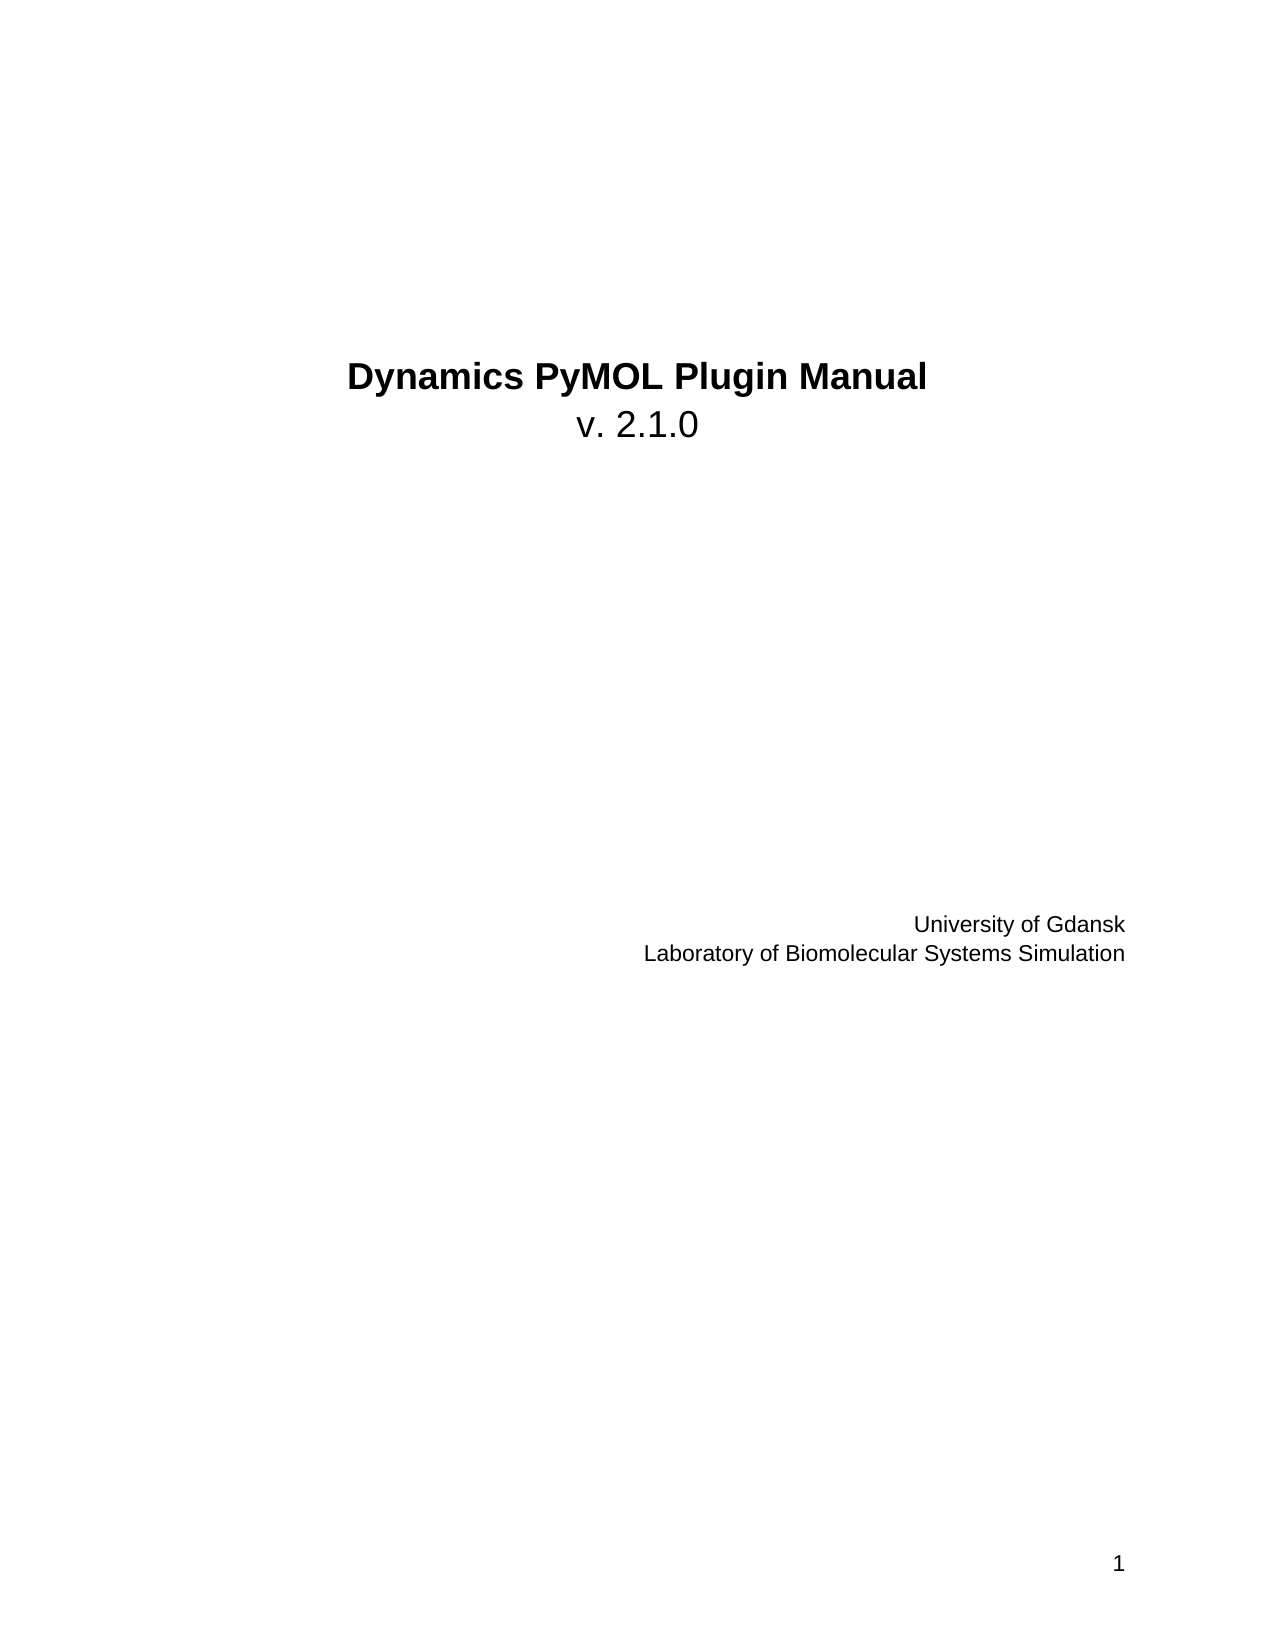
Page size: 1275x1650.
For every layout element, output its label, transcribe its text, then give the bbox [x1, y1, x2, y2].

text v. 2.1.0 [150, 404, 1125, 446]
text Laboratory of Biomolecular Systems Simulation [150, 941, 1125, 966]
text University of Gdansk [150, 911, 1125, 937]
text Dynamics PyMOL Plugin Manual [150, 356, 1125, 397]
